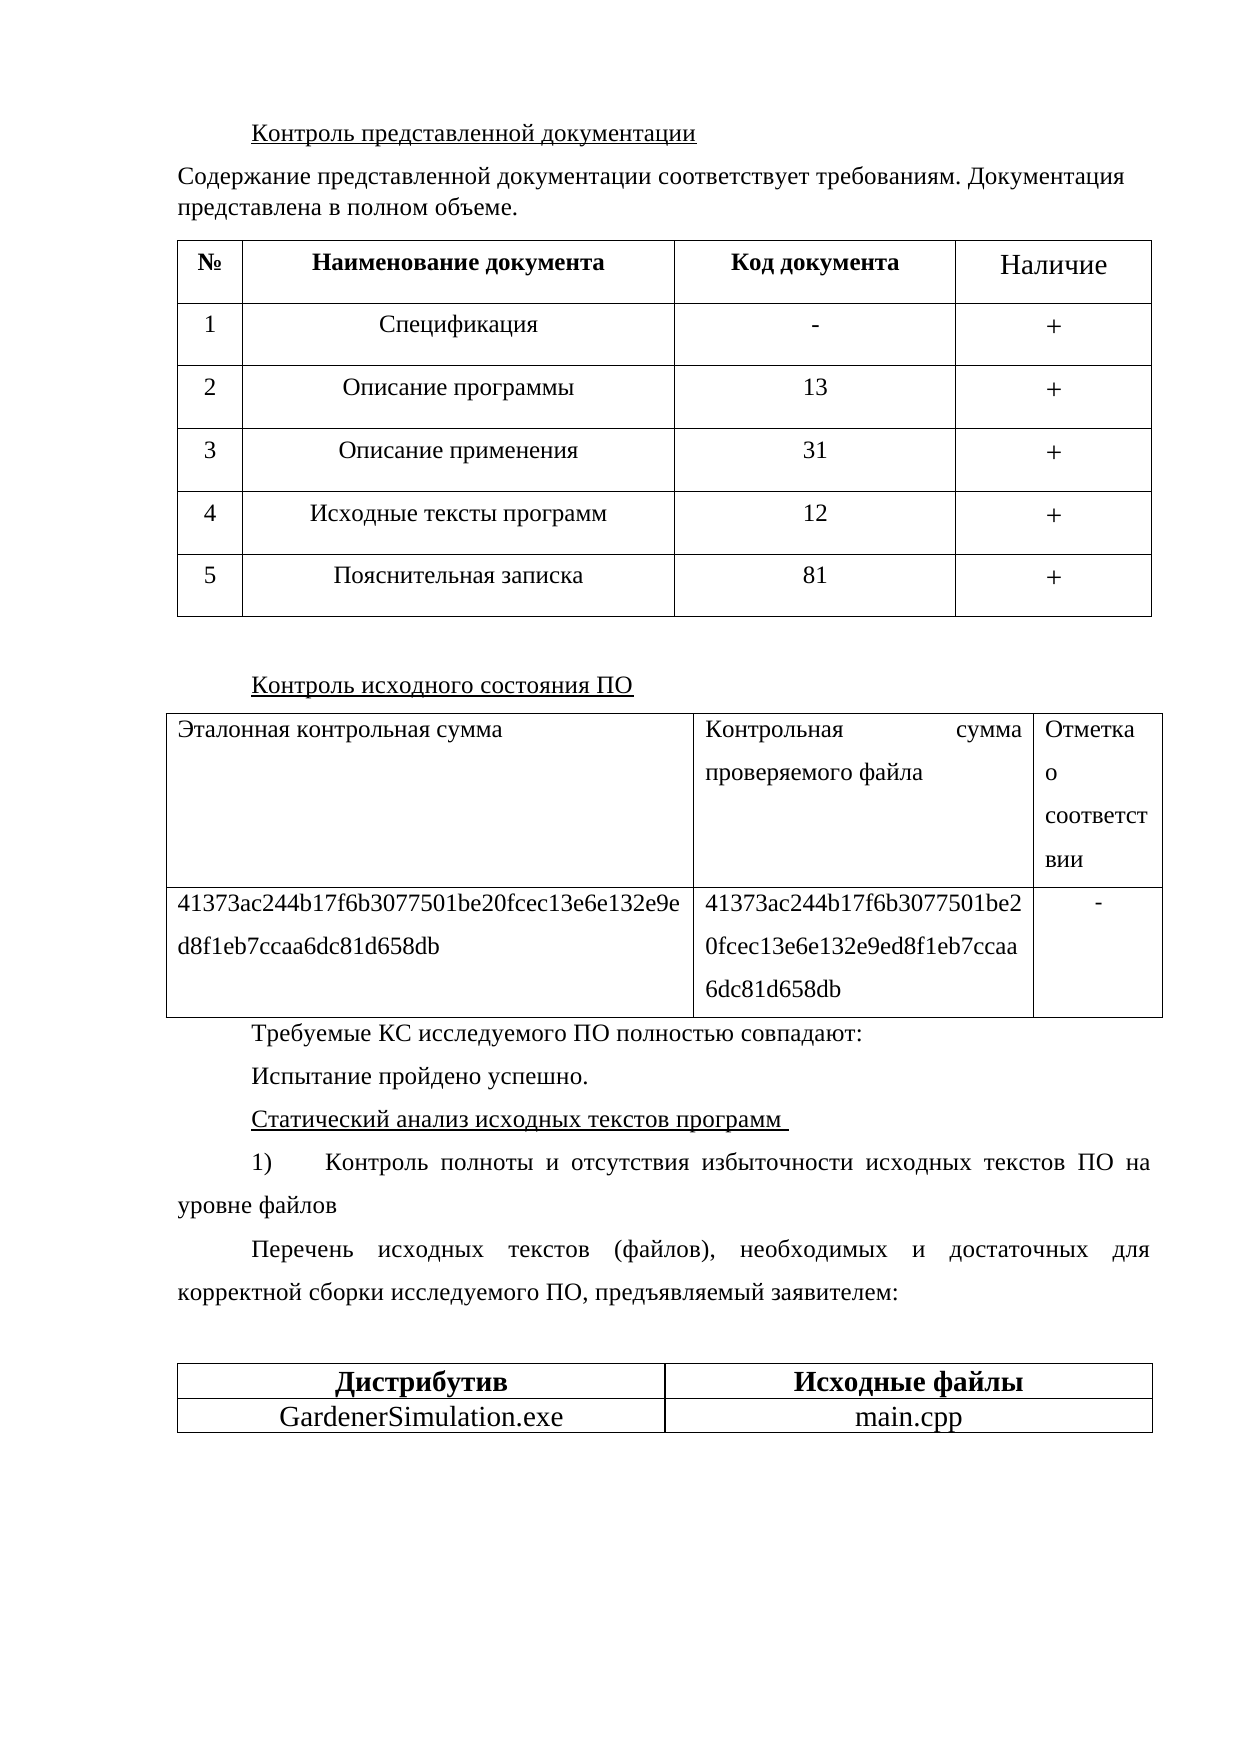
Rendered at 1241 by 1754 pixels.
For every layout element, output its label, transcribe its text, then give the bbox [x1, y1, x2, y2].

table_cell 41373ac244b17f6b3077501be20fcec13e6e132e9ed8f1eb7ccaa6dc81d658db [167, 888, 693, 1017]
table_cell 5 [178, 555, 242, 616]
table_cell Описание применения [243, 429, 674, 491]
list Контроль полноты и отсутствия избыточности исходных текстов ПО на уровне файлов [177, 1147, 1152, 1219]
table_cell 4 [178, 492, 242, 553]
table_header Исходные файлы [666, 1364, 1152, 1398]
table_header Код документа [675, 241, 955, 303]
table_cell Описание программы [243, 366, 674, 428]
table_cell 2 [178, 366, 242, 428]
table_header Эталонная контрольная сумма [167, 714, 693, 887]
table_cell GardenerSimulation.exe [178, 1399, 664, 1432]
table_header Контрольная сумма проверяемого файла [694, 714, 1033, 887]
table_cell + [956, 555, 1151, 616]
table_header № [178, 241, 242, 303]
table_cell main.cpp [666, 1399, 1152, 1432]
table_cell 81 [675, 555, 955, 616]
table_cell + [956, 492, 1151, 553]
table_header Отметка о соответствии [1034, 714, 1162, 887]
table_cell 41373ac244b17f6b3077501be20fcec13e6e132e9ed8f1eb7ccaa6dc81d658db [694, 888, 1033, 1017]
text Содержание представленной документации соответствует требованиям. Документация представлена в полном объеме. [177, 161, 1152, 221]
table_cell Спецификация [243, 304, 674, 365]
text Контроль представленной документации [177, 118, 1152, 147]
table_cell + [956, 366, 1151, 428]
table_cell Пояснительная записка [243, 555, 674, 616]
table_cell - [1034, 888, 1162, 1017]
table_cell - [675, 304, 955, 365]
table_cell + [956, 429, 1151, 491]
table_cell + [956, 304, 1151, 365]
table_cell 13 [675, 366, 955, 428]
table_cell 3 [178, 429, 242, 491]
table_header Наличие [956, 241, 1151, 303]
table_cell 12 [675, 492, 955, 553]
text Контроль исходного состояния ПО [177, 670, 1152, 699]
list Перечень исходных текстов (файлов), необходимых и достаточных для корректной сборки исследуемого ПО, предъявляемый заявителем: [177, 1234, 1152, 1306]
text Требуемые КС исследуемого ПО полностью совпадают: [177, 1018, 1152, 1047]
table_cell 31 [675, 429, 955, 491]
text Статический анализ исходных текстов программ [177, 1104, 1152, 1133]
table_cell 1 [178, 304, 242, 365]
table_header Наименование документа [243, 241, 674, 303]
table_cell Исходные тексты программ [243, 492, 674, 553]
table_header Дистрибутив [178, 1364, 664, 1398]
text Испытание пройдено успешно. [177, 1061, 1152, 1090]
